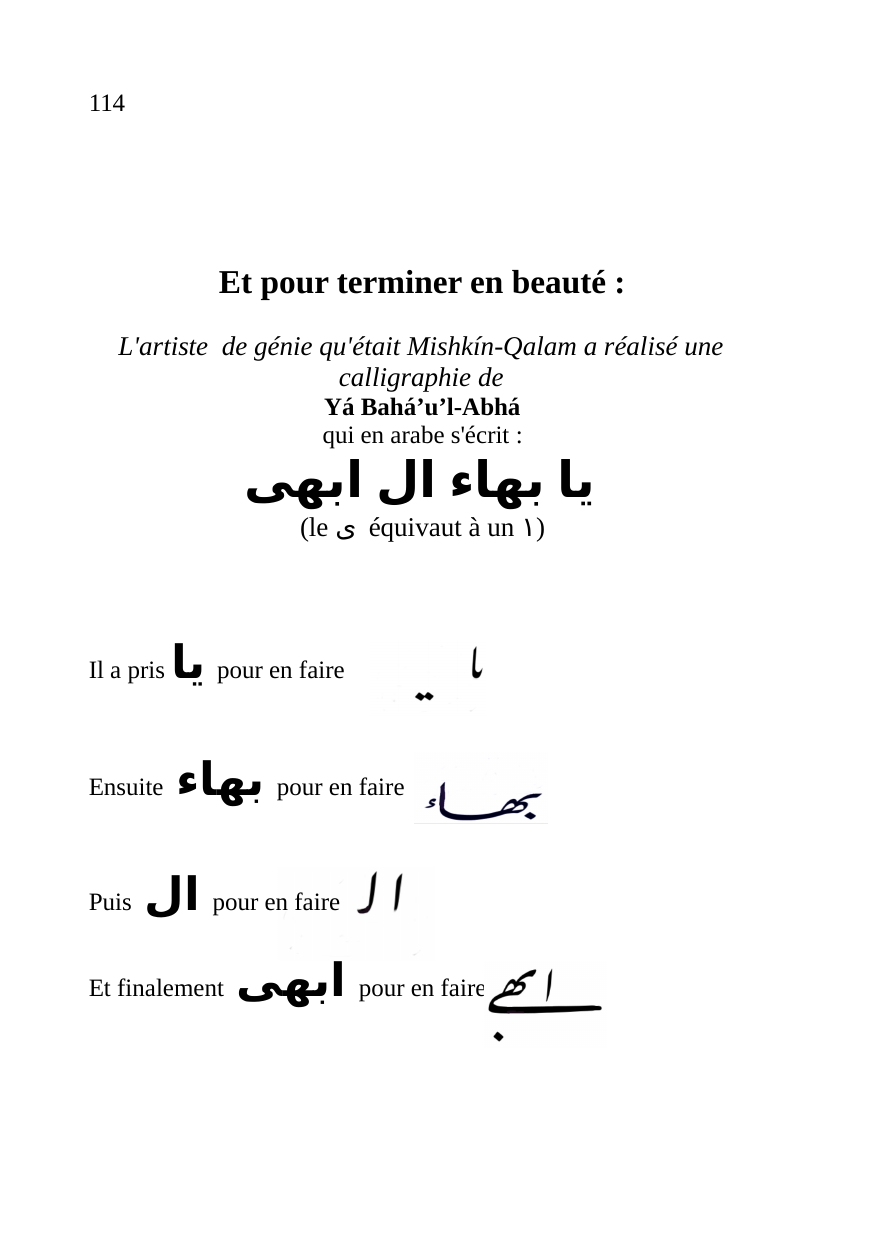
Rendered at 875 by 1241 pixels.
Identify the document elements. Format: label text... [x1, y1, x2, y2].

text Yá Bahá’u’l-Abhá [88, 392, 756, 421]
text qui en arabe s'écrit : [88, 421, 756, 449]
text يا بهاء ال ابهی [88, 449, 756, 510]
picture [483, 961, 608, 1048]
text Ensuite بهاء pour en faire [88, 748, 756, 806]
text L'artiste de génie qu'était Mishkín-Qalam a réalisé une calligraphie de [88, 329, 756, 392]
picture [414, 752, 549, 824]
text Il a pris يا pour en faire [88, 630, 756, 691]
picture [277, 867, 436, 961]
text Et finalement ابهی pour en faire [88, 949, 756, 1007]
text Puis ال pour en faire [88, 863, 756, 921]
picture [369, 640, 487, 716]
text Et pour terminer en beauté : [88, 262, 756, 301]
text (le ی équivaut à un ١) [88, 510, 756, 543]
